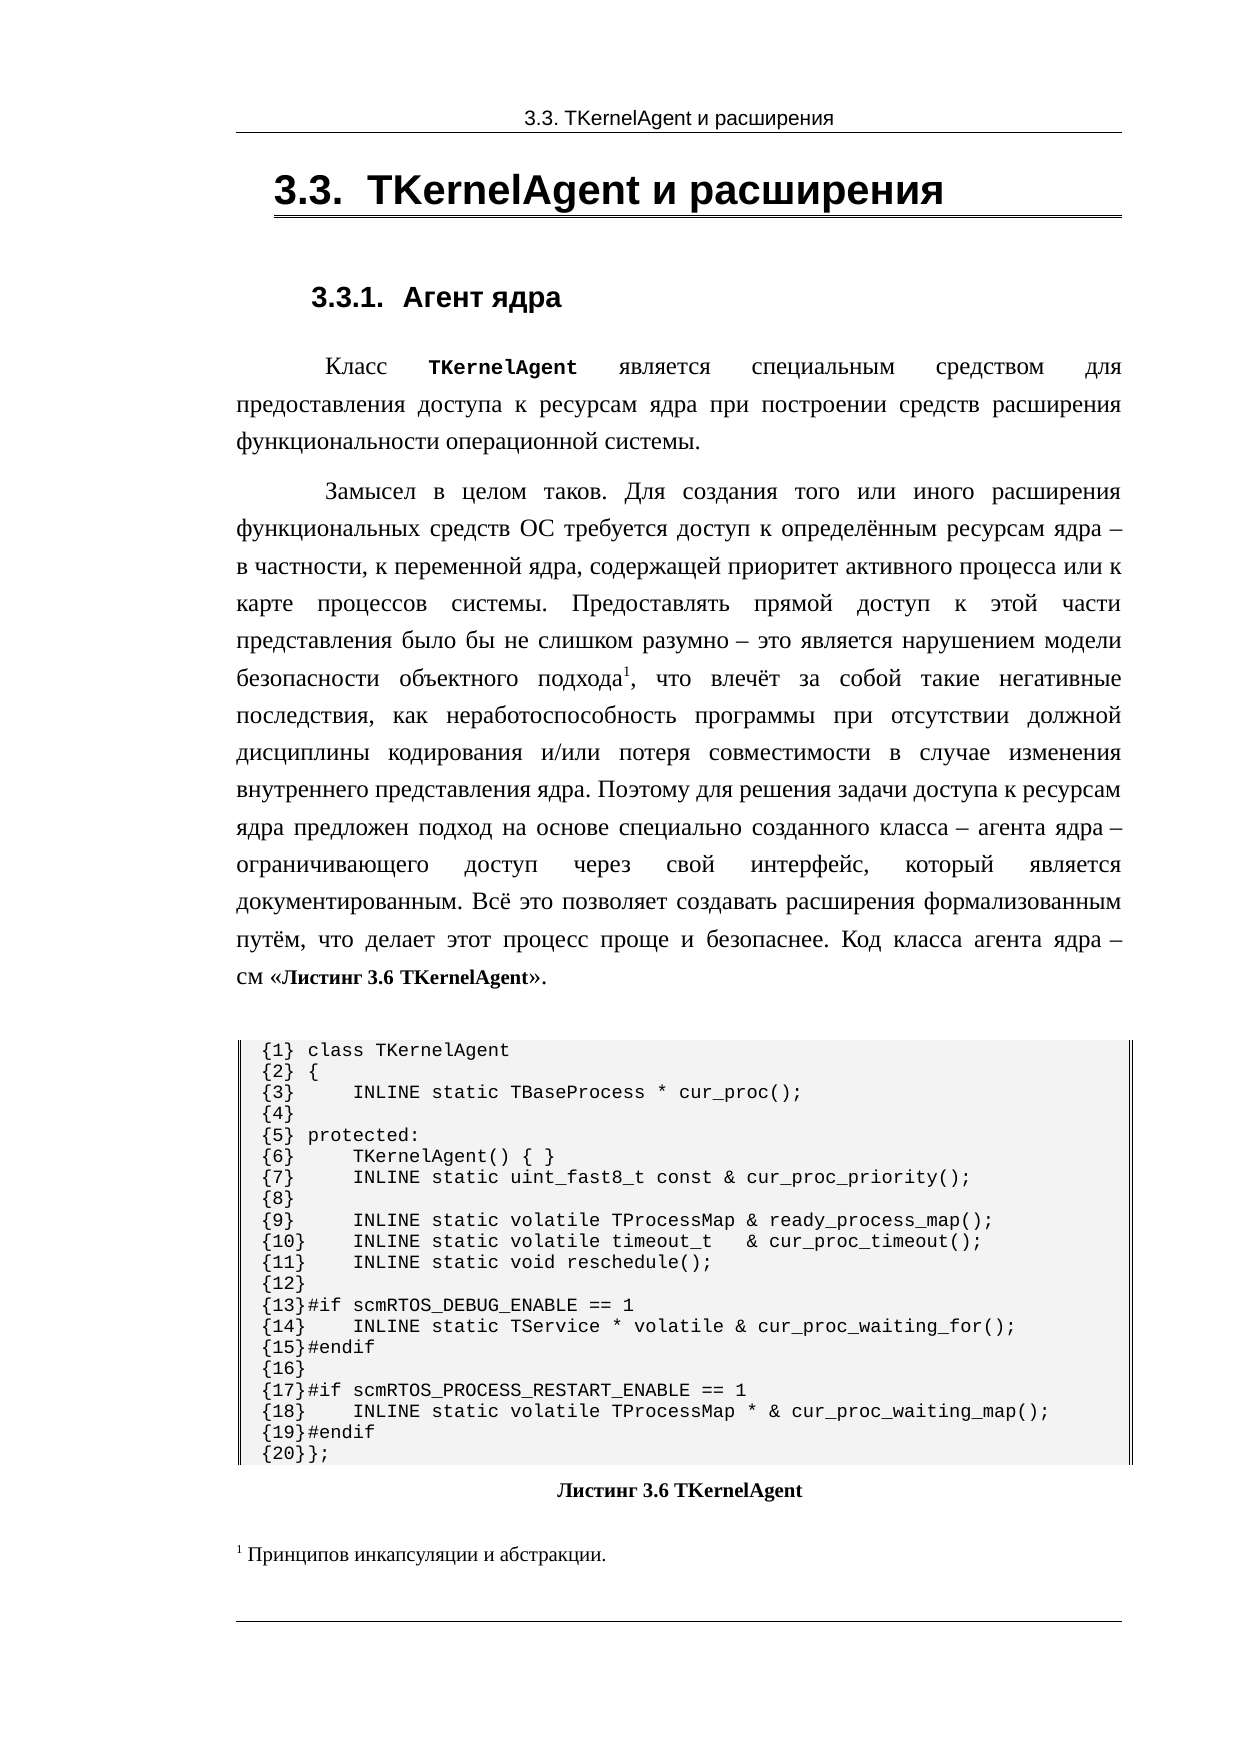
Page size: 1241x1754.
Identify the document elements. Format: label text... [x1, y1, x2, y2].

list { [241, 1062, 1129, 1083]
list TKernelAgent() { } [241, 1147, 1129, 1168]
text Класс TKernelAgent является специальным средством для предоставления доступа к ресурсам ядра при построении средств расширения функциональности операционной системы. [236, 351, 1122, 455]
list #endif [241, 1423, 1129, 1444]
text Листинг 3.6 TKernelAgent [237, 1478, 1122, 1502]
list INLINE static TBaseProcess * cur_proc(); [241, 1083, 1129, 1104]
list INLINE static volatile TProcessMap & ready_process_map(); [241, 1210, 1129, 1232]
list }; [241, 1444, 1129, 1465]
list INLINE static volatile timeout_t & cur_proc_timeout(); [241, 1232, 1129, 1253]
subtitle Агент ядра [311, 280, 1004, 313]
text Принципов инкапсуляции и абстракции. [236, 1542, 1122, 1566]
list INLINE static void reschedule(); [241, 1253, 1129, 1274]
list protected: [241, 1125, 1129, 1147]
list INLINE static volatile TProcessMap * & cur_proc_waiting_map(); [241, 1402, 1129, 1423]
text Замысел в целом таков. Для создания того или иного расширения функциональных средств ОС требуется доступ к определённым ресурсам ядра – в частности, к переменной ядра, содержащей приоритет активного процесса или к карте процессов системы. Предоставлять прямой доступ к этой части представления было бы не слишком разумно – это является нарушением модели безопасности объектного подхода, что влечёт за собой такие негативные последствия, как неработоспособность программы при отсутствии должной дисциплины кодирования и/или потеря совместимости в случае изменения внутреннего представления ядра. Поэтому для решения задачи доступа к ресурсам ядра предложен подход на основе специально созданного класса – агента ядра – ограничивающего доступ через свой интерфейс, который является документированным. Всё это позволяет создавать расширения формализованным путём, что делает этот процесс проще и безопаснее. Код класса агента ядра – см «Листинг 3.6 TKernelAgent». [236, 476, 1122, 990]
subtitle TKernelAgent и расширения [274, 165, 1122, 215]
list #if scmRTOS_DEBUG_ENABLE == 1 [241, 1295, 1129, 1317]
list class TKernelAgent [241, 1040, 1129, 1062]
list #endif [241, 1338, 1129, 1359]
list INLINE static TService * volatile & cur_proc_waiting_for(); [241, 1317, 1129, 1338]
list #if scmRTOS_PROCESS_RESTART_ENABLE == 1 [241, 1380, 1129, 1402]
list INLINE static uint_fast8_t const & cur_proc_priority(); [241, 1168, 1129, 1189]
